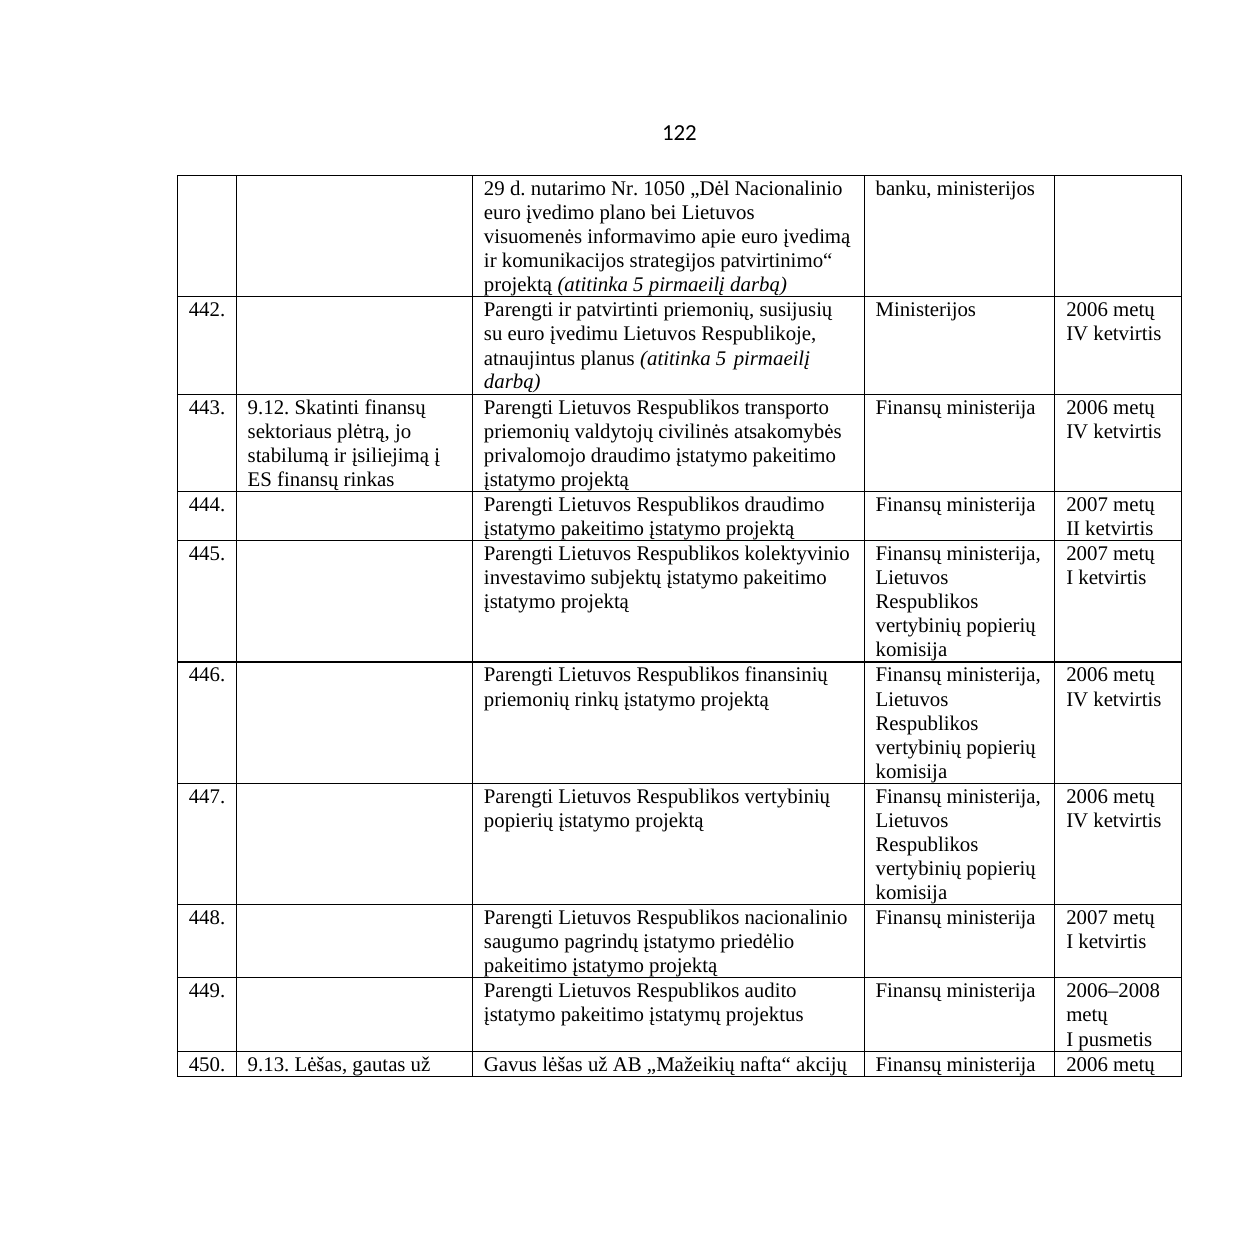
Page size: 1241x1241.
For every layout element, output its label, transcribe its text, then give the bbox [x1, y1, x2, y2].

table_cell 446. [178, 663, 236, 783]
table_cell Finansų ministerija [865, 492, 1054, 540]
table_cell 9.12. Skatinti finansų sektoriaus plėtrą, jo stabilumą ir įsiliejimą į ES finansų rinkas [237, 395, 472, 491]
table_cell 2006 metų IV ketvirtis [1055, 395, 1181, 491]
table_cell Parengti Lietuvos Respublikos kolektyvinio investavimo subjektų įstatymo pakeitimo įstatymo projektą [473, 541, 864, 661]
table_cell [237, 905, 472, 977]
table_cell 450. [178, 1052, 236, 1076]
table_cell 2007 metų I ketvirtis [1055, 905, 1181, 977]
table_cell [237, 297, 472, 393]
table_cell banku, ministerijos [865, 176, 1054, 296]
table_cell Parengti Lietuvos Respublikos draudimo įstatymo pakeitimo įstatymo projektą [473, 492, 864, 540]
table_cell 442. [178, 297, 236, 393]
table_cell 2007 metų I ketvirtis [1055, 541, 1181, 661]
table_cell Finansų ministerija [865, 395, 1054, 491]
table_cell Gavus lėšas už AB „Mažeikių nafta“ akcijų [473, 1052, 864, 1076]
table_cell [237, 978, 472, 1051]
table_cell 447. [178, 784, 236, 904]
table_cell Parengti Lietuvos Respublikos vertybinių popierių įstatymo projektą [473, 784, 864, 904]
table_cell Finansų ministerija, Lietuvos Respublikos vertybinių popierių komisija [865, 541, 1054, 661]
table_cell Finansų ministerija [865, 978, 1054, 1051]
table_cell 449. [178, 978, 236, 1051]
table_cell [178, 176, 236, 296]
table_cell Parengti Lietuvos Respublikos nacionalinio saugumo pagrindų įstatymo priedėlio pakeitimo įstatymo projektą [473, 905, 864, 977]
table_cell Ministerijos [865, 297, 1054, 393]
table_cell 2006 metų IV ketvirtis [1055, 663, 1181, 783]
table_cell Parengti Lietuvos Respublikos finansinių priemonių rinkų įstatymo projektą [473, 663, 864, 783]
table_cell [237, 492, 472, 540]
table_cell 2006 metų [1055, 1052, 1181, 1076]
table_cell 445. [178, 541, 236, 661]
table_cell [237, 663, 472, 783]
table_cell [1055, 176, 1181, 296]
table_cell Parengti ir patvirtinti priemonių, susijusių su euro įvedimu Lietuvos Respublikoje, atnaujintus planus (atitinka 5 pirmaeilį darbą) [473, 297, 864, 393]
table_cell Finansų ministerija [865, 1052, 1054, 1076]
table_cell 443. [178, 395, 236, 491]
table_cell [237, 784, 472, 904]
table_cell 444. [178, 492, 236, 540]
table_cell 448. [178, 905, 236, 977]
table_cell 2006–2008 metų I pusmetis [1055, 978, 1181, 1051]
table_cell Finansų ministerija, Lietuvos Respublikos vertybinių popierių komisija [865, 784, 1054, 904]
table_cell Parengti Lietuvos Respublikos transporto priemonių valdytojų civilinės atsakomybės privalomojo draudimo įstatymo pakeitimo įstatymo projektą [473, 395, 864, 491]
table_cell 2006 metų IV ketvirtis [1055, 297, 1181, 393]
table_cell 2006 metų IV ketvirtis [1055, 784, 1181, 904]
table_cell [237, 176, 472, 296]
table_cell 29 d. nutarimo Nr. 1050 „Dėl Nacionalinio euro įvedimo plano bei Lietuvos visuomenės informavimo apie euro įvedimą ir komunikacijos strategijos patvirtinimo“ projektą (atitinka 5 pirmaeilį darbą) [473, 176, 864, 296]
table_cell Finansų ministerija, Lietuvos Respublikos vertybinių popierių komisija [865, 663, 1054, 783]
table_cell Parengti Lietuvos Respublikos audito įstatymo pakeitimo įstatymų projektus [473, 978, 864, 1051]
table_cell 2007 metų II ketvirtis [1055, 492, 1181, 540]
table_cell [237, 541, 472, 661]
table_cell Finansų ministerija [865, 905, 1054, 977]
table_cell 9.13. Lėšas, gautas už [237, 1052, 472, 1076]
